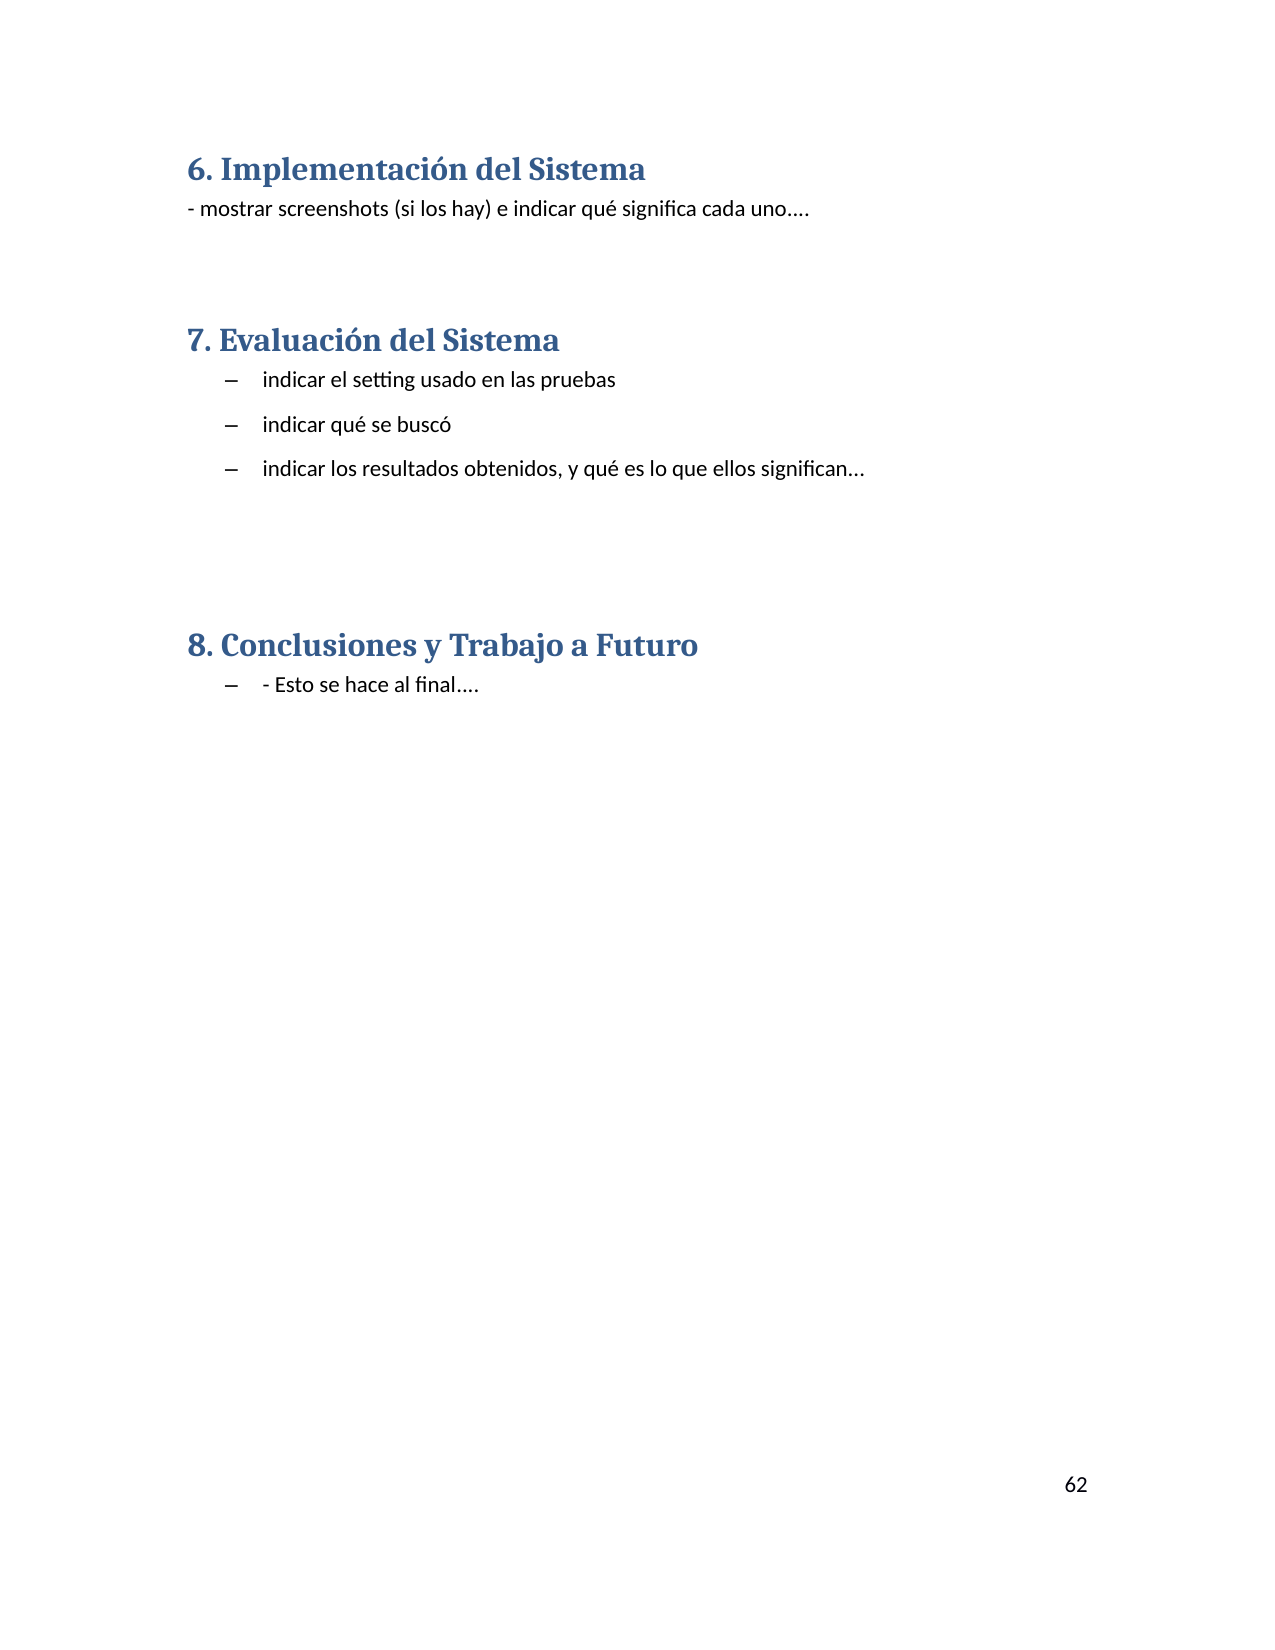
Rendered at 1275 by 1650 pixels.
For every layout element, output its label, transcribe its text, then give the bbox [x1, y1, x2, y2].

list - Esto se hace al final.... [225, 670, 1087, 698]
subtitle 7. Evaluación del Sistema [187, 321, 1087, 359]
text - mostrar screenshots (si los hay) e indicar qué significa cada uno.... [187, 194, 1087, 222]
subtitle 8. Conclusiones y Trabajo a Futuro [187, 626, 1087, 664]
list indicar qué se buscó [225, 410, 1087, 438]
list indicar el setting usado en las pruebas [225, 365, 1087, 393]
list indicar los resultados obtenidos, y qué es lo que ellos significan... [225, 454, 1087, 482]
subtitle 6. Implementación del Sistema [187, 150, 1087, 188]
